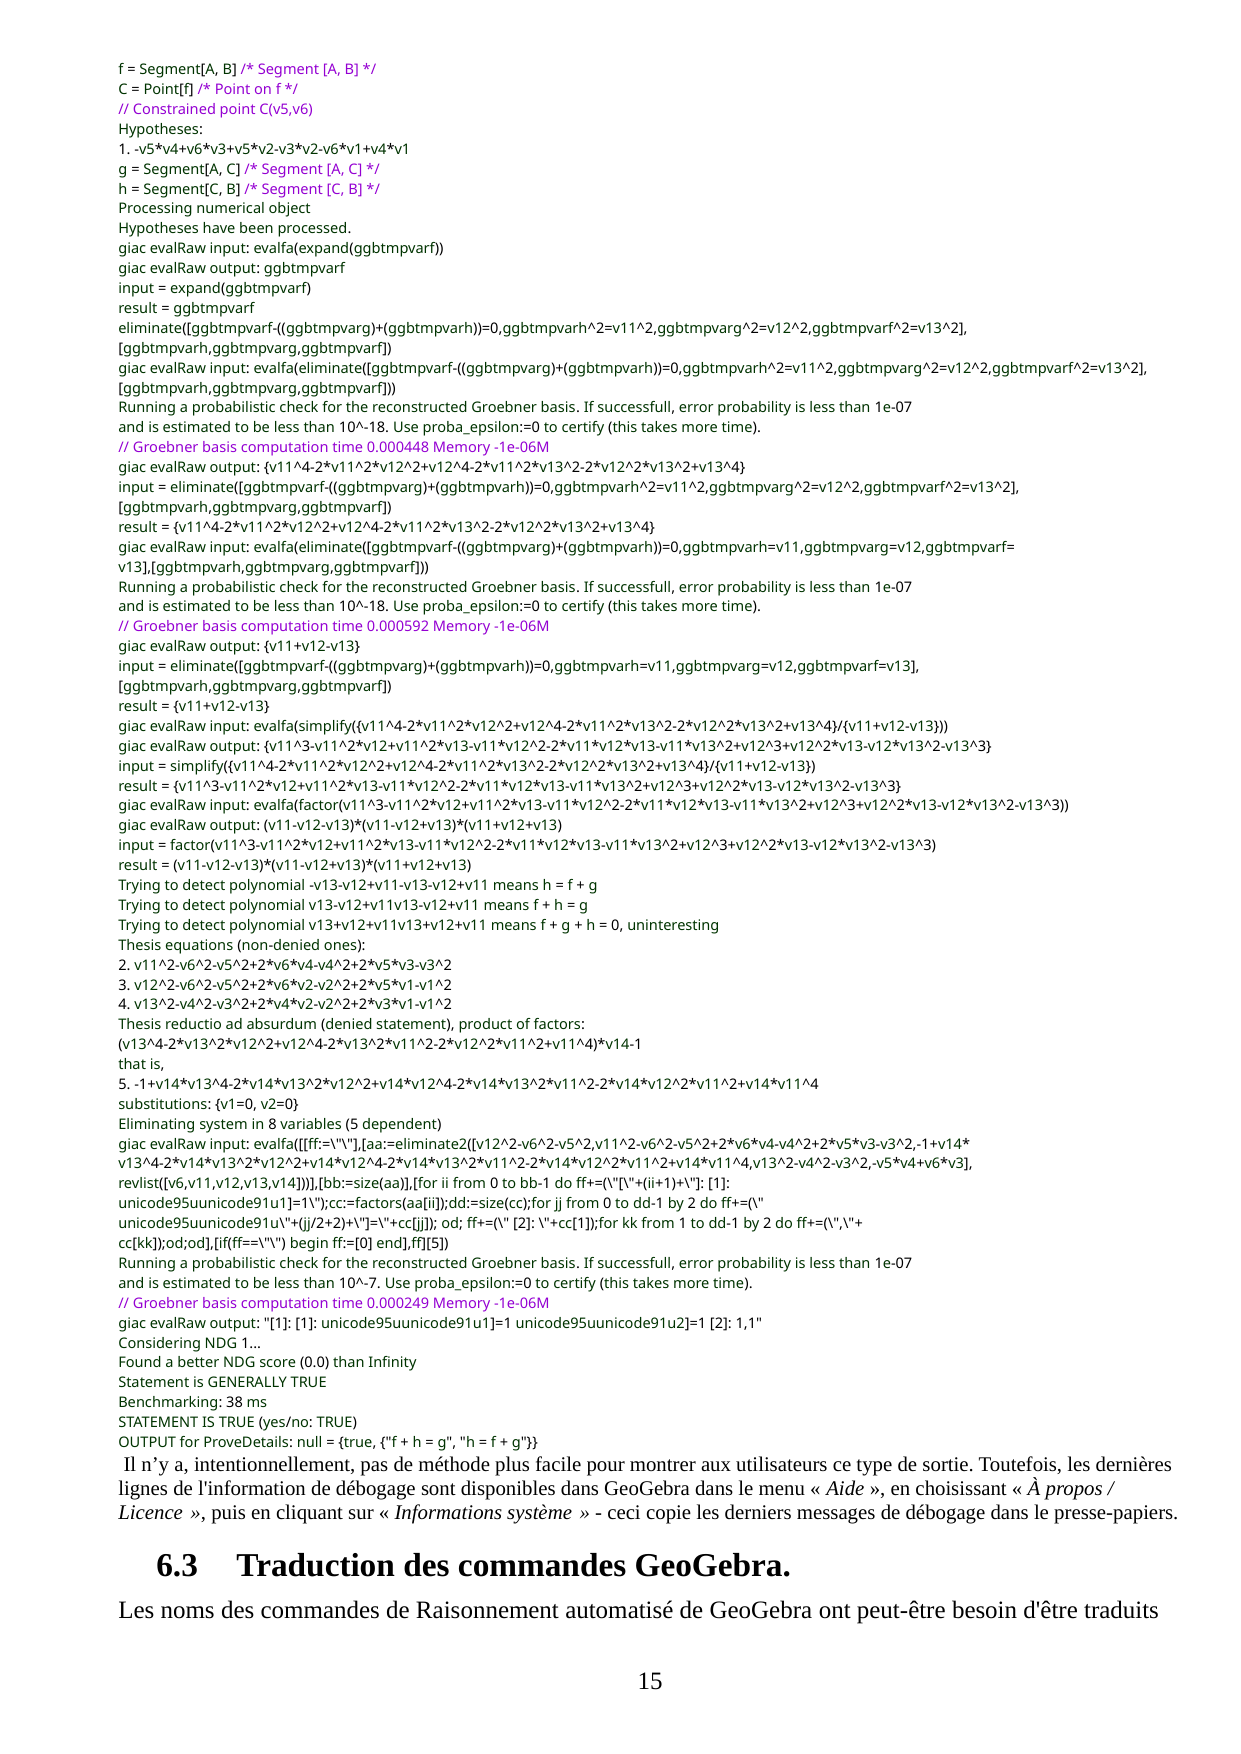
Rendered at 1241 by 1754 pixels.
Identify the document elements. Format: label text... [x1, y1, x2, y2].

text Thesis equations (non-denied ones): [118, 934, 1181, 954]
text Trying to detect polynomial -v13-v12+v11-v13-v12+v11 means h = f + g [118, 875, 1181, 895]
text Trying to detect polynomial v13-v12+v11v13-v12+v11 means f + h = g [118, 895, 1181, 914]
text Hypotheses: [118, 119, 1181, 139]
text Hypotheses have been processed. [118, 218, 1181, 238]
text revlist([v6,v11,v12,v13,v14]))],[bb:=size(aa)],[for ii from 0 to bb-1 do ff+=(\"[\"+(ii+1)+\"]: [1]: [118, 1173, 1181, 1193]
text // Groebner basis computation time 0.000448 Memory -1e-06M [118, 437, 1181, 457]
text (v13^4-2*v13^2*v12^2+v12^4-2*v13^2*v11^2-2*v12^2*v11^2+v11^4)*v14-1 [118, 1034, 1181, 1054]
text C = Point[f] /* Point on f */ [118, 79, 1181, 99]
text g = Segment[A, C] /* Segment [A, C] */ [118, 158, 1181, 178]
text Les noms des commandes de Raisonnement automatisé de GeoGebra ont peut-être besoin d'être traduits [118, 1596, 1181, 1624]
text Running a probabilistic check for the reconstructed Groebner basis. If successfull, error probability is less than 1e-07 [118, 397, 1181, 417]
text and is estimated to be less than 10^-7. Use proba_epsilon:=0 to certify (this takes more time). [118, 1273, 1181, 1293]
text giac evalRaw output: {v11+v12-v13} [118, 636, 1181, 656]
text eliminate([ggbtmpvarf-((ggbtmpvarg)+(ggbtmpvarh))=0,ggbtmpvarh^2=v11^2,ggbtmpvarg^2=v12^2,ggbtmpvarf^2=v13^2],[ggbtmpvarh,ggbtmpvarg,ggbtmpvarf]) [118, 318, 1181, 357]
text input = eliminate([ggbtmpvarf-((ggbtmpvarg)+(ggbtmpvarh))=0,ggbtmpvarh^2=v11^2,ggbtmpvarg^2=v12^2,ggbtmpvarf^2=v13^2],[ggbtmpvarh,ggbtmpvarg,ggbtmpvarf]) [118, 477, 1181, 517]
text giac evalRaw input: evalfa(eliminate([ggbtmpvarf-((ggbtmpvarg)+(ggbtmpvarh))=0,ggbtmpvarh^2=v11^2,ggbtmpvarg^2=v12^2,ggbtmpvarf^2=v13^2],[ggbtmpvarh,ggbtmpvarg,ggbtmpvarf])) [118, 357, 1181, 397]
text Statement is GENERALLY TRUE [118, 1372, 1181, 1392]
text giac evalRaw output: ggbtmpvarf [118, 258, 1181, 278]
text h = Segment[C, B] /* Segment [C, B] */ [118, 178, 1181, 198]
text Benchmarking: 38 ms [118, 1392, 1181, 1412]
text 5. -1+v14*v13^4-2*v14*v13^2*v12^2+v14*v12^4-2*v14*v13^2*v11^2-2*v14*v12^2*v11^2+v14*v11^4 [118, 1074, 1181, 1094]
subtitle Traduction des commandes GeoGebra. [148, 1545, 1181, 1583]
text Eliminating system in 8 variables (5 dependent) [118, 1113, 1181, 1133]
text 1. -v5*v4+v6*v3+v5*v2-v3*v2-v6*v1+v4*v1 [118, 139, 1181, 158]
text f = Segment[A, B] /* Segment [A, B] */ [118, 59, 1181, 79]
text giac evalRaw input: evalfa([[ff:=\"\"],[aa:=eliminate2([v12^2-v6^2-v5^2,v11^2-v6^2-v5^2+2*v6*v4-v4^2+2*v5*v3-v3^2,-1+v14* [118, 1133, 1181, 1153]
text input = factor(v11^3-v11^2*v12+v11^2*v13-v11*v12^2-2*v11*v12*v13-v11*v13^2+v12^3+v12^2*v13-v12*v13^2-v13^3) [118, 835, 1181, 855]
text // Groebner basis computation time 0.000592 Memory -1e-06M [118, 616, 1181, 636]
text giac evalRaw input: evalfa(eliminate([ggbtmpvarf-((ggbtmpvarg)+(ggbtmpvarh))=0,ggbtmpvarh=v11,ggbtmpvarg=v12,ggbtmpvarf= [118, 537, 1181, 556]
text cc[kk]);od;od],[if(ff==\"\") begin ff:=[0] end],ff][5]) [118, 1233, 1181, 1253]
text giac evalRaw output: {v11^3-v11^2*v12+v11^2*v13-v11*v12^2-2*v11*v12*v13-v11*v13^2+v12^3+v12^2*v13-v12*v13^2-v13^3} [118, 736, 1181, 755]
text Processing numerical object [118, 198, 1181, 218]
text 4. v13^2-v4^2-v3^2+2*v4*v2-v2^2+2*v3*v1-v1^2 [118, 994, 1181, 1014]
text that is, [118, 1054, 1181, 1074]
text v13^4-2*v14*v13^2*v12^2+v14*v12^4-2*v14*v13^2*v11^2-2*v14*v12^2*v11^2+v14*v11^4,v13^2-v4^2-v3^2,-v5*v4+v6*v3], [118, 1153, 1181, 1173]
text OUTPUT for ProveDetails: null = {true, {"f + h = g", "h = f + g"}} Il n’y a, intentionnellement, pas de méthode plus facile pour montrer aux utilisateurs ce type de sortie. Toutefois, les dernières lignes de l'information de débogage sont disponibles dans GeoGebra dans le menu « Aide », en choisissant « À propos / Licence », puis en cliquant sur « Informations système » - ceci copie les derniers messages de débogage dans le presse-papiers. [118, 1432, 1181, 1524]
text giac evalRaw output: "[1]: [1]: unicode95uunicode91u1]=1 unicode95uunicode91u2]=1 [2]: 1,1" [118, 1312, 1181, 1332]
text unicode95uunicode91u1]=1\");cc:=factors(aa[ii]);dd:=size(cc);for jj from 0 to dd-1 by 2 do ff+=(\" [118, 1193, 1181, 1213]
text giac evalRaw input: evalfa(expand(ggbtmpvarf)) [118, 238, 1181, 258]
text Thesis reductio ad absurdum (denied statement), product of factors: [118, 1014, 1181, 1034]
text 3. v12^2-v6^2-v5^2+2*v6*v2-v2^2+2*v5*v1-v1^2 [118, 974, 1181, 994]
text // Constrained point C(v5,v6) [118, 99, 1181, 119]
text Found a better NDG score (0.0) than Infinity [118, 1352, 1181, 1372]
text v13],[ggbtmpvarh,ggbtmpvarg,ggbtmpvarf])) [118, 556, 1181, 576]
text result = (v11-v12-v13)*(v11-v12+v13)*(v11+v12+v13) [118, 855, 1181, 875]
text giac evalRaw input: evalfa(simplify({v11^4-2*v11^2*v12^2+v12^4-2*v11^2*v13^2-2*v12^2*v13^2+v13^4}/{v11+v12-v13})) [118, 716, 1181, 736]
text result = {v11^4-2*v11^2*v12^2+v12^4-2*v11^2*v13^2-2*v12^2*v13^2+v13^4} [118, 517, 1181, 537]
text Running a probabilistic check for the reconstructed Groebner basis. If successfull, error probability is less than 1e-07 [118, 576, 1181, 596]
text input = simplify({v11^4-2*v11^2*v12^2+v12^4-2*v11^2*v13^2-2*v12^2*v13^2+v13^4}/{v11+v12-v13}) [118, 755, 1181, 775]
text substitutions: {v1=0, v2=0} [118, 1094, 1181, 1113]
text // Groebner basis computation time 0.000249 Memory -1e-06M [118, 1293, 1181, 1312]
text Trying to detect polynomial v13+v12+v11v13+v12+v11 means f + g + h = 0, uninteresting [118, 914, 1181, 934]
text giac evalRaw output: {v11^4-2*v11^2*v12^2+v12^4-2*v11^2*v13^2-2*v12^2*v13^2+v13^4} [118, 457, 1181, 477]
text result = ggbtmpvarf [118, 298, 1181, 318]
text unicode95uunicode91u\"+(jj/2+2)+\"]=\"+cc[jj]); od; ff+=(\" [2]: \"+cc[1]);for kk from 1 to dd-1 by 2 do ff+=(\",\"+ [118, 1213, 1181, 1233]
text input = eliminate([ggbtmpvarf-((ggbtmpvarg)+(ggbtmpvarh))=0,ggbtmpvarh=v11,ggbtmpvarg=v12,ggbtmpvarf=v13],[ggbtmpvarh,ggbtmpvarg,ggbtmpvarf]) [118, 656, 1181, 696]
text result = {v11+v12-v13} [118, 696, 1181, 716]
text input = expand(ggbtmpvarf) [118, 278, 1181, 298]
text STATEMENT IS TRUE (yes/no: TRUE) [118, 1412, 1181, 1432]
text and is estimated to be less than 10^-18. Use proba_epsilon:=0 to certify (this takes more time). [118, 596, 1181, 616]
text giac evalRaw output: (v11-v12-v13)*(v11-v12+v13)*(v11+v12+v13) [118, 815, 1181, 835]
text Running a probabilistic check for the reconstructed Groebner basis. If successfull, error probability is less than 1e-07 [118, 1253, 1181, 1273]
text result = {v11^3-v11^2*v12+v11^2*v13-v11*v12^2-2*v11*v12*v13-v11*v13^2+v12^3+v12^2*v13-v12*v13^2-v13^3} [118, 775, 1181, 795]
text and is estimated to be less than 10^-18. Use proba_epsilon:=0 to certify (this takes more time). [118, 417, 1181, 437]
text Considering NDG 1... [118, 1332, 1181, 1352]
text 2. v11^2-v6^2-v5^2+2*v6*v4-v4^2+2*v5*v3-v3^2 [118, 954, 1181, 974]
text giac evalRaw input: evalfa(factor(v11^3-v11^2*v12+v11^2*v13-v11*v12^2-2*v11*v12*v13-v11*v13^2+v12^3+v12^2*v13-v12*v13^2-v13^3)) [118, 795, 1181, 815]
